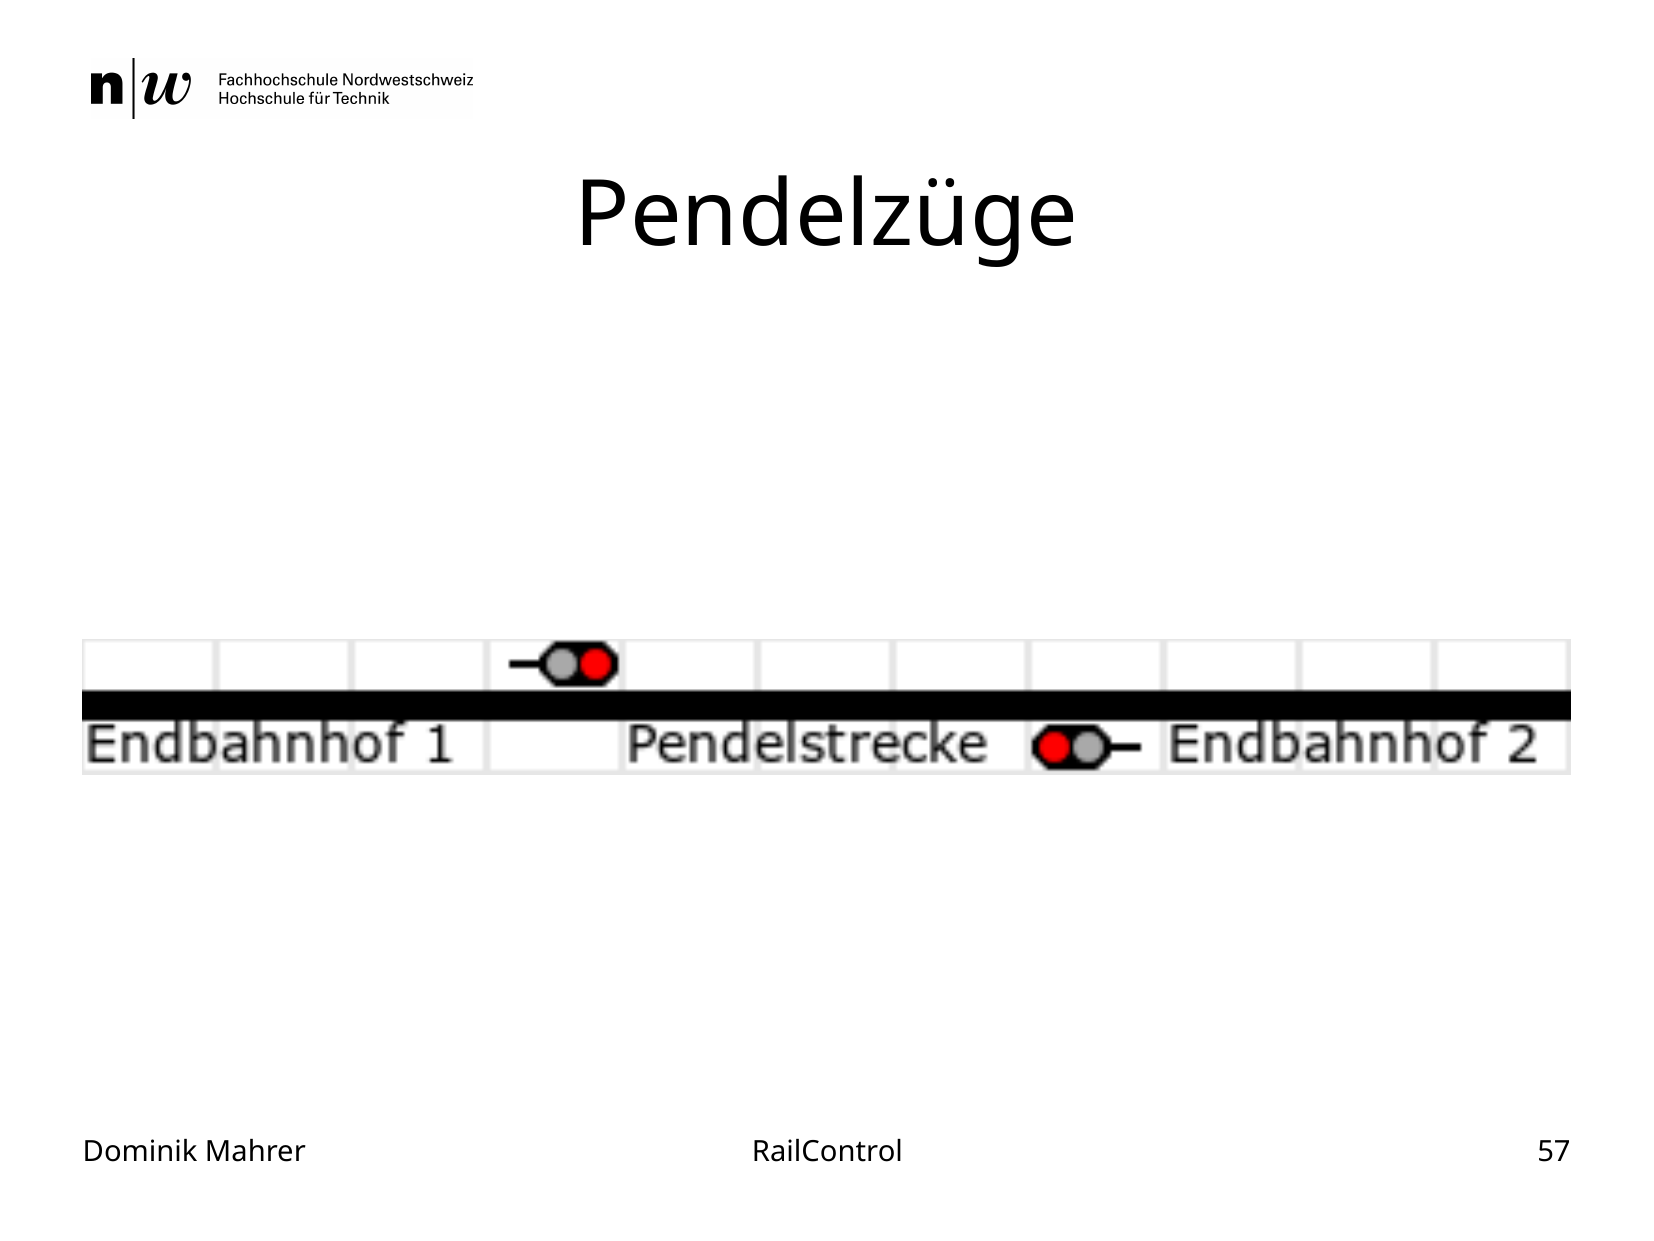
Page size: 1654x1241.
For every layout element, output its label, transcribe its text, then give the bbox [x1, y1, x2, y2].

picture [91, 58, 473, 119]
title Pendelzüge [82, 153, 1571, 267]
picture [82, 639, 1571, 775]
